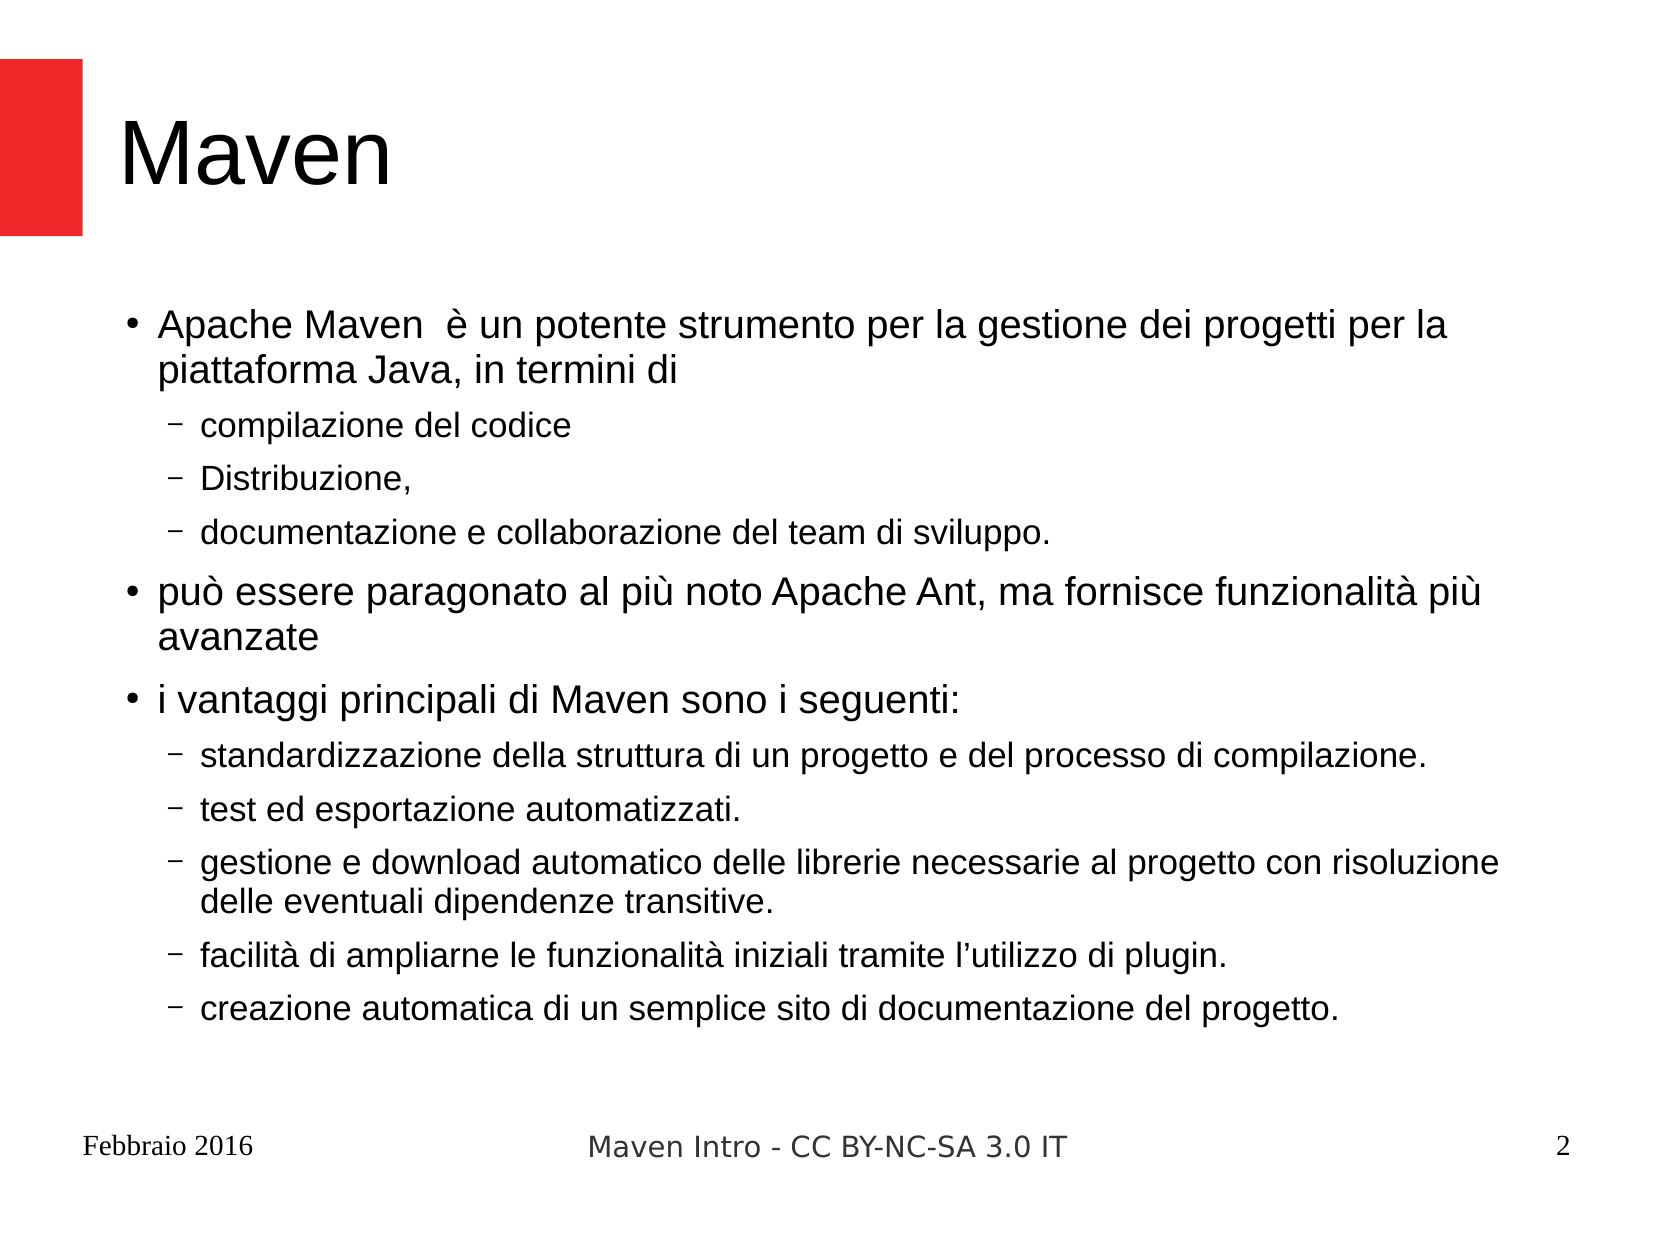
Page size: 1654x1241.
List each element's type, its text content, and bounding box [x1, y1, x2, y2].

title Maven [118, 49, 1607, 257]
list Apache Maven è un potente strumento per la gestione dei progetti per la piattaforma Java, in termini di compilazione del codice Distribuzione, documentazione e collaborazione del team di sviluppo. può essere paragonato al più noto Apache Ant, ma fornisce funzionalità più avanzate i vantaggi principali di Maven sono i seguenti: standardizzazione della struttura di un progetto e del processo di compilazione. test ed esportazione automatizzati. gestione e download automatico delle librerie necessarie al progetto con risoluzione delle eventuali dipendenze transitive. facilità di ampliarne le funzionalità iniziali tramite l’utilizzo di plugin. creazione automatica di un semplice sito di documentazione del progetto. [114, 302, 1539, 1033]
